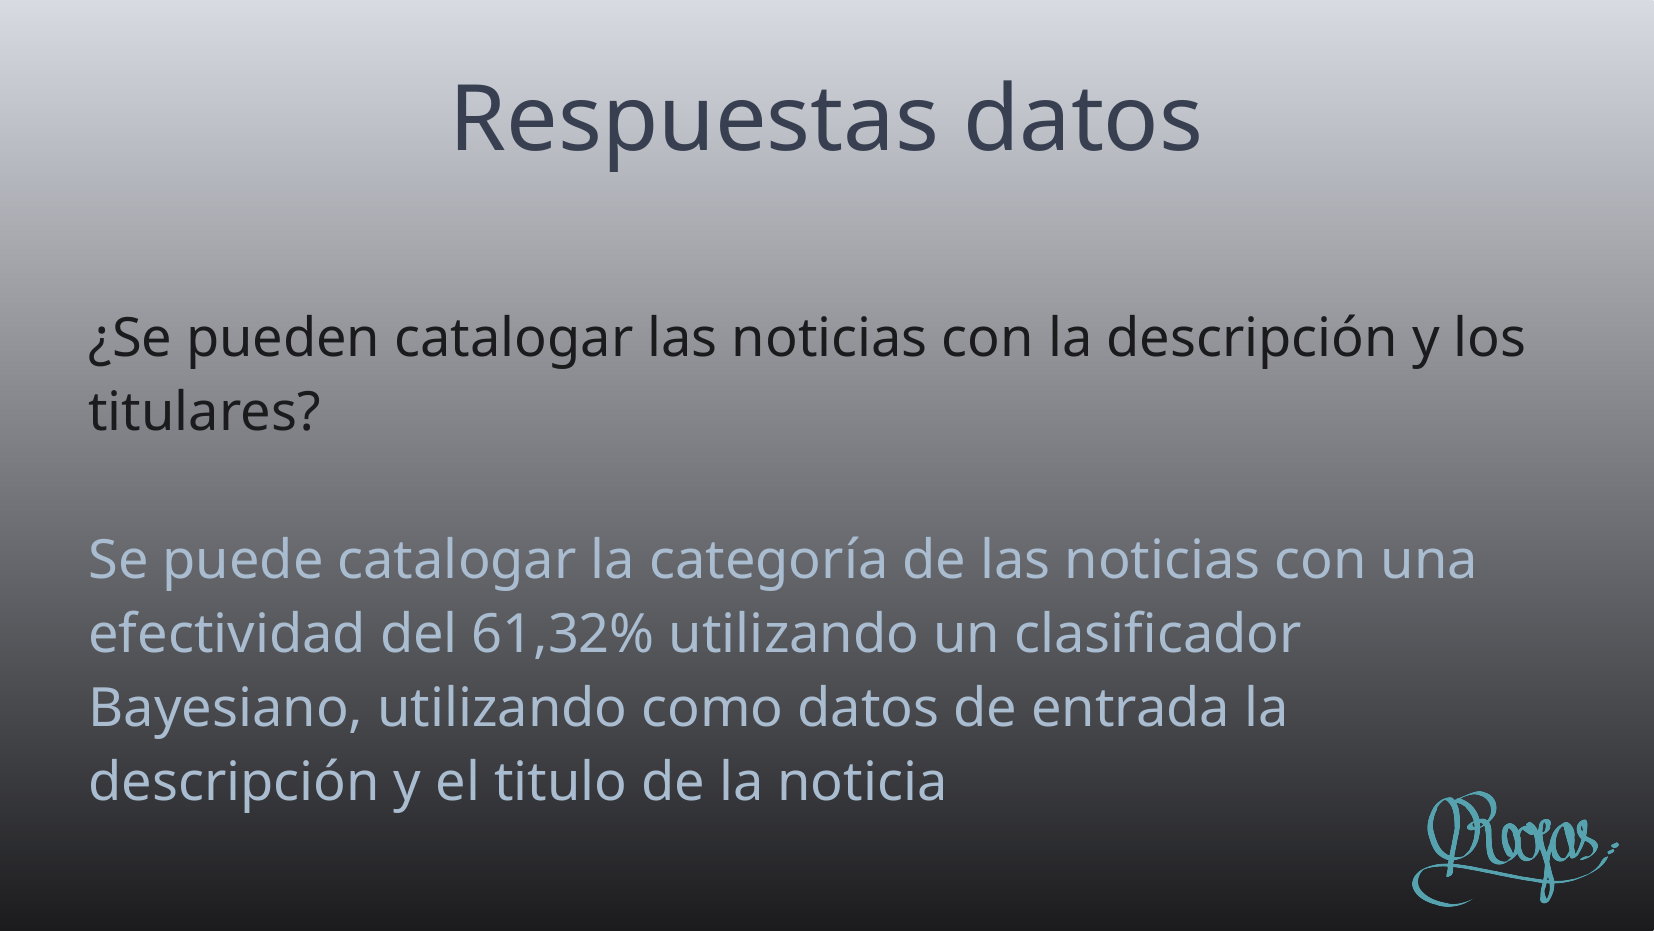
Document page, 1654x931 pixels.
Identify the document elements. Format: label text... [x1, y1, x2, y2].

picture [1412, 791, 1619, 907]
text_box ¿Se pueden catalogar las noticias con la descripción y los titulares? Se puede catalogar la categoría de las noticias con una efectividad del 61,32% utilizando un clasificador Bayesiano, utilizando como datos de entrada la descripción y el titulo de la noticia [88, 217, 1565, 898]
title Respuestas datos [82, 37, 1571, 193]
